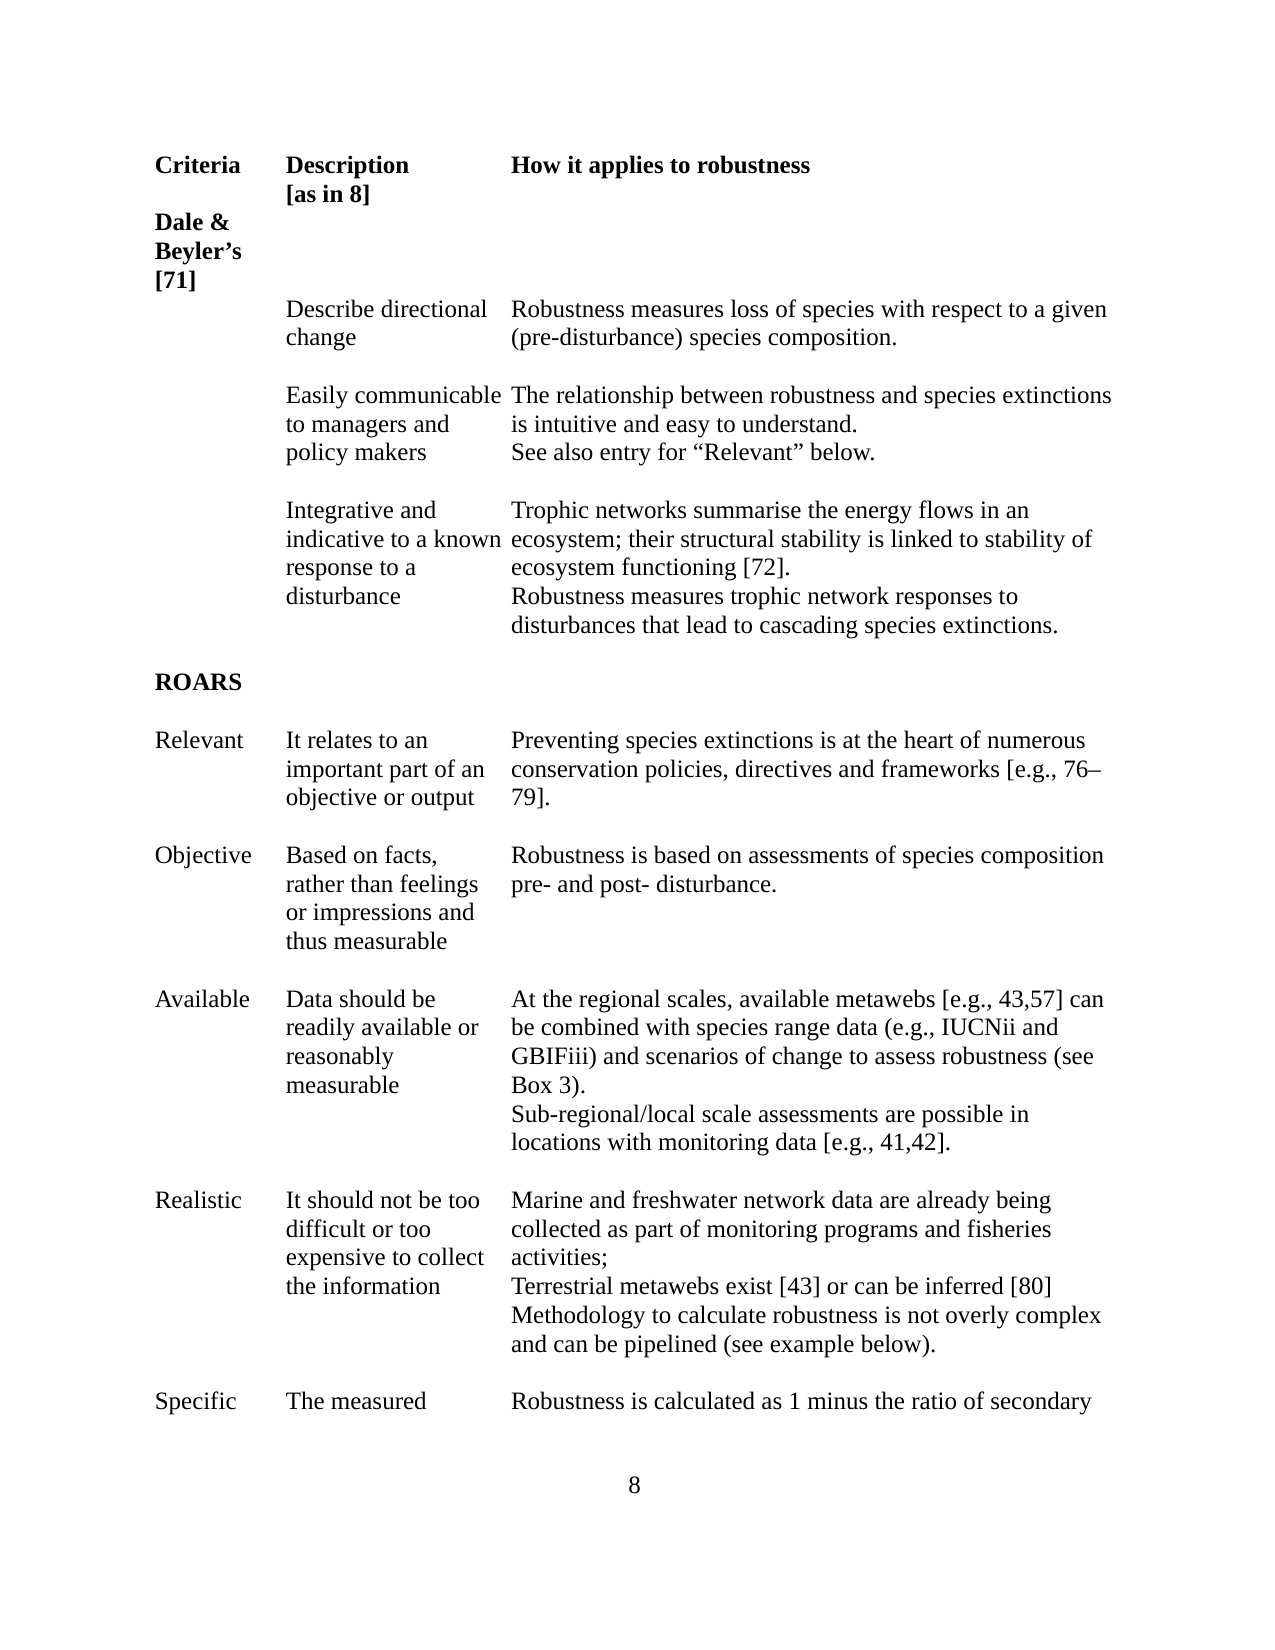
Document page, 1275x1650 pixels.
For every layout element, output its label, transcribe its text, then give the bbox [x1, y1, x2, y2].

table_cell Trophic networks summarise the energy flows in an ecosystem; their structural stability is linked to stability of ecosystem functioning [72]. Robustness measures trophic network responses to disturbances that lead to cascading species extinctions. [506, 495, 1125, 639]
table_cell Relevant [150, 725, 281, 811]
table_cell [150, 466, 281, 495]
table_cell [150, 696, 281, 725]
table_header Criteria [150, 150, 281, 207]
table_cell [506, 1358, 1125, 1386]
table_cell [281, 811, 506, 840]
table_cell [150, 1156, 281, 1185]
table_cell [150, 351, 281, 380]
table_cell Dale & Beyler’s [71] [150, 208, 281, 294]
table_cell [150, 1358, 281, 1386]
table_cell Data should be readily available or reasonably measurable [281, 984, 506, 1156]
table_cell [506, 208, 1125, 294]
table_cell [506, 466, 1125, 495]
table_cell [150, 380, 281, 466]
table_cell Describe directional change [281, 294, 506, 351]
table_cell At the regional scales, available metawebs [e.g., 43,57] can be combined with species range data (e.g., IUCNii and GBIFiii) and scenarios of change to assess robustness (see Box 3). Sub-regional/local scale assessments are possible in locations with monitoring data [e.g., 41,42]. [506, 984, 1125, 1156]
table_cell Robustness is calculated as 1 minus the ratio of secondary [506, 1386, 1125, 1415]
table_cell [281, 351, 506, 380]
table_cell It relates to an important part of an objective or output [281, 725, 506, 811]
table_cell [506, 811, 1125, 840]
table_cell The relationship between robustness and species extinctions is intuitive and easy to understand. See also entry for “Relevant” below. [506, 380, 1125, 466]
table_cell Realistic [150, 1185, 281, 1357]
table_cell The measured [281, 1386, 506, 1415]
table_cell [506, 955, 1125, 984]
table_cell [281, 955, 506, 984]
table_cell Robustness is based on assessments of species composition pre- and post- disturbance. [506, 840, 1125, 955]
table_cell [506, 351, 1125, 380]
table_cell [281, 1156, 506, 1185]
table_cell Preventing species extinctions is at the heart of numerous conservation policies, directives and frameworks [e.g., 76–79]. [506, 725, 1125, 811]
table_cell [506, 639, 1125, 667]
table_cell Specific [150, 1386, 281, 1415]
table_cell Based on facts, rather than feelings or impressions and thus measurable [281, 840, 506, 955]
table_cell [150, 639, 281, 667]
table_cell Objective [150, 840, 281, 955]
table_cell [281, 1358, 506, 1386]
table_cell Available [150, 984, 281, 1156]
table_cell [281, 696, 506, 725]
table_cell Easily communicable to managers and policy makers [281, 380, 506, 466]
table_cell Marine and freshwater network data are already being collected as part of monitoring programs and fisheries activities; Terrestrial metawebs exist [43] or can be inferred [80] Methodology to calculate robustness is not overly complex and can be pipelined (see example below). [506, 1185, 1125, 1357]
table_cell [150, 495, 281, 639]
table_cell [281, 208, 506, 294]
table_header Description [as in 8] [281, 150, 506, 207]
table_cell [281, 668, 506, 696]
table_cell ROARS [150, 668, 281, 696]
table_cell [281, 639, 506, 667]
table_cell [506, 1156, 1125, 1185]
table_cell Robustness measures loss of species with respect to a given (pre-disturbance) species composition. [506, 294, 1125, 351]
table_header How it applies to robustness [506, 150, 1125, 207]
table_cell [506, 668, 1125, 696]
table_cell [506, 696, 1125, 725]
table_cell [150, 294, 281, 351]
table_cell [150, 955, 281, 984]
table_cell [150, 811, 281, 840]
table_cell [281, 466, 506, 495]
table_cell Integrative and indicative to a known response to a disturbance [281, 495, 506, 639]
table_cell It should not be too difficult or too expensive to collect the information [281, 1185, 506, 1357]
